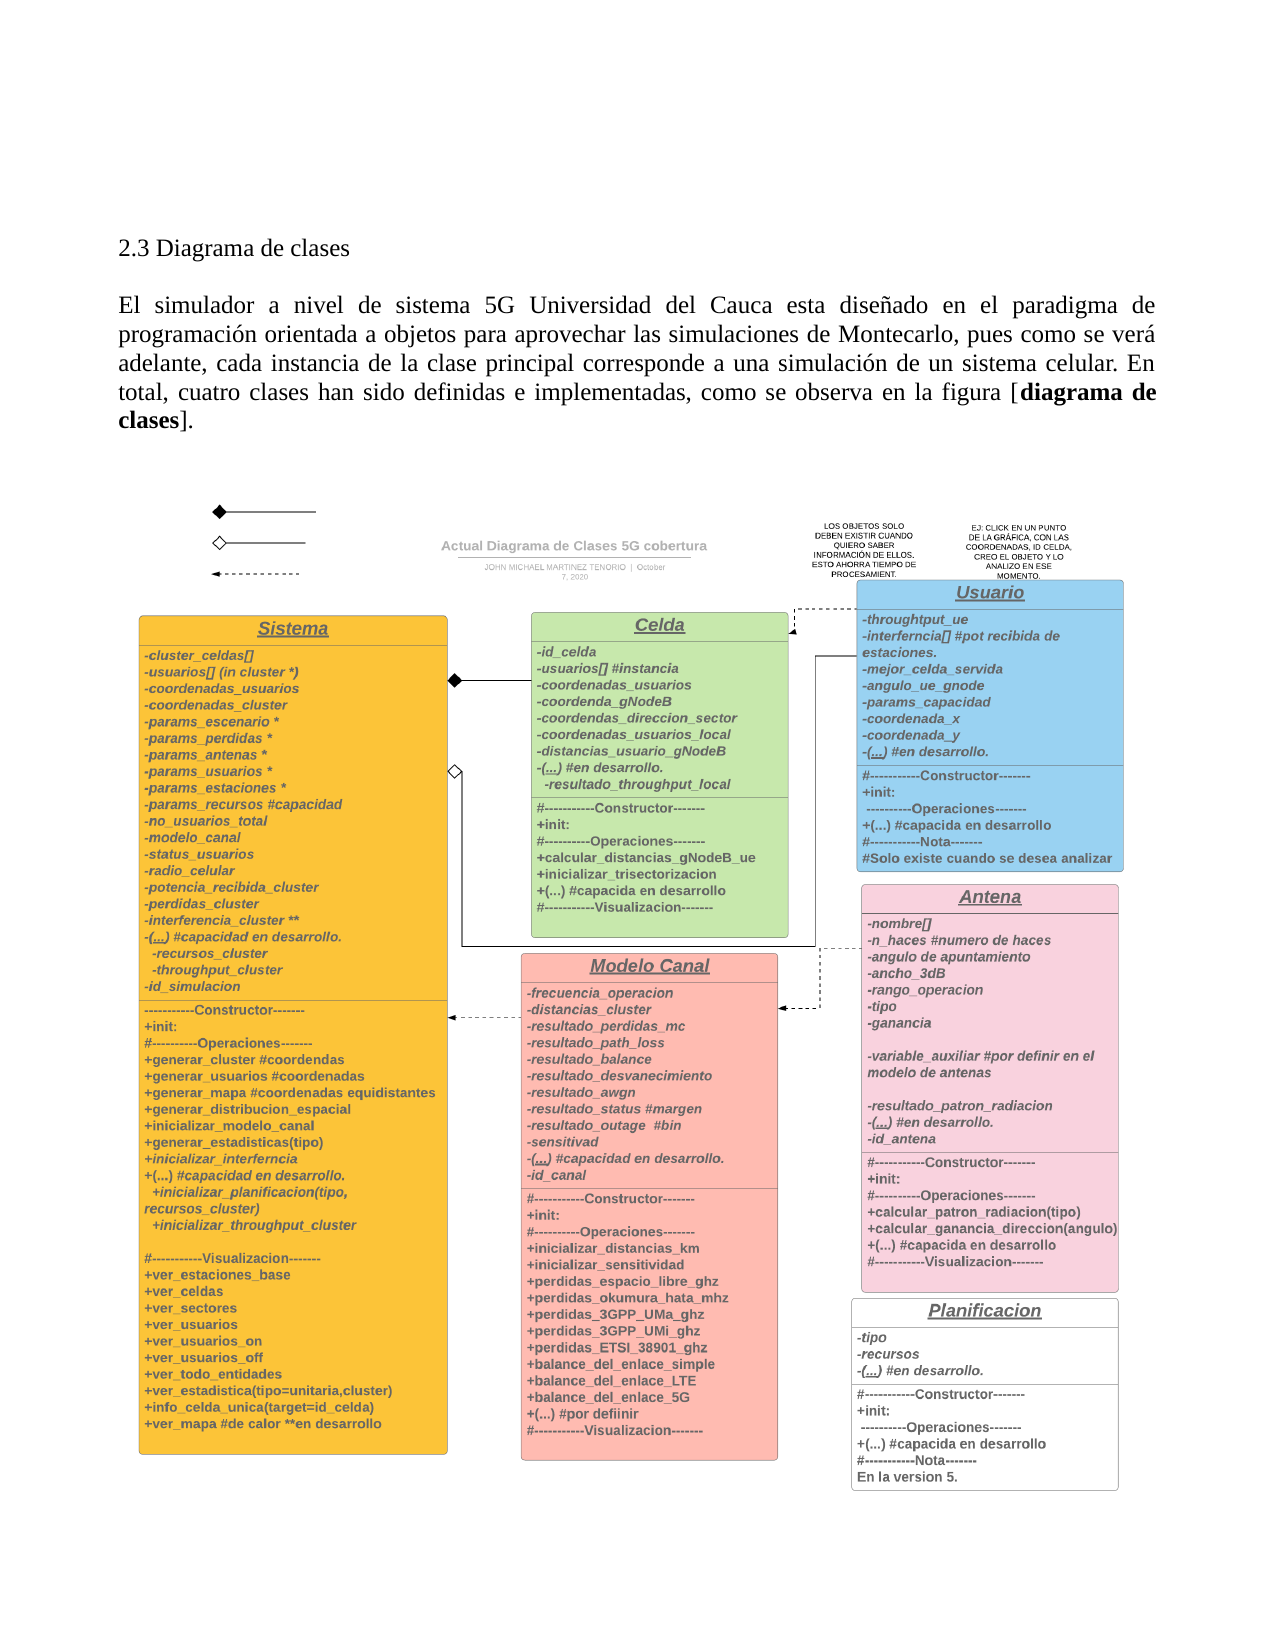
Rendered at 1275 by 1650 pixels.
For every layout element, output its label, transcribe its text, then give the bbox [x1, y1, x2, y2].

text 2.3 Diagrama de clases [118, 233, 1157, 262]
picture [118, 491, 1157, 1524]
text El simulador a nivel de sistema 5G Universidad del Cauca esta diseñado en el paradigma de programación orientada a objetos para aprovechar las simulaciones de Montecarlo, pues como se verá adelante, cada instancia de la clase principal corresponde a una simulación de un sistema celular. En total, cuatro clases han sido definidas e implementadas, como se observa en la figura [diagrama de clases]. [118, 291, 1157, 434]
